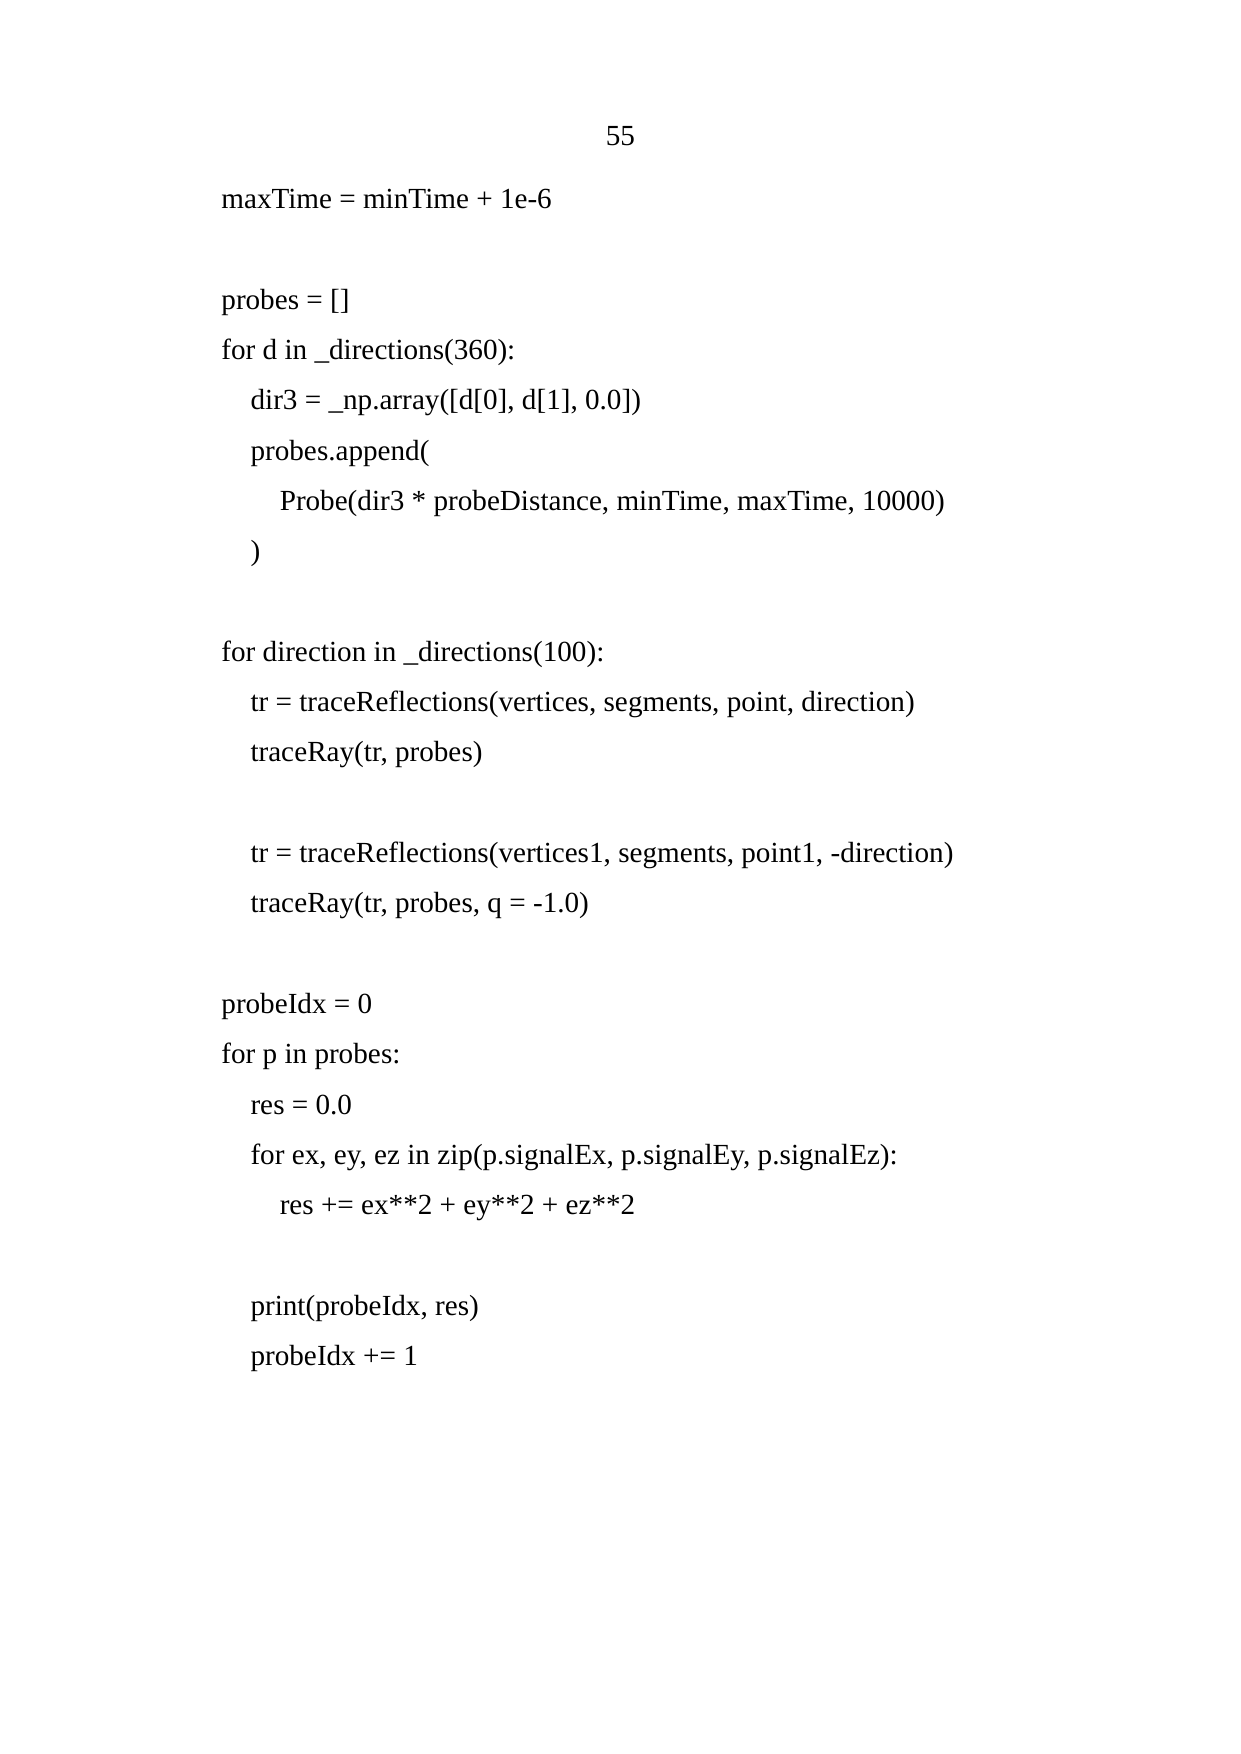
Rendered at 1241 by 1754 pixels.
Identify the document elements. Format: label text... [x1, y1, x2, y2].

text for d in _directions(360): [118, 332, 1122, 366]
text tr = traceReflections(vertices, segments, point, direction) [118, 684, 1122, 718]
text probes.append( [118, 433, 1122, 466]
text res = 0.0 [118, 1087, 1122, 1120]
text print(probeIdx, res) [118, 1288, 1122, 1322]
text ) [118, 533, 1122, 567]
text tr = traceReflections(vertices1, segments, point1, -direction) [118, 835, 1122, 869]
text probes = [] [118, 282, 1122, 315]
text probeIdx = 0 [118, 986, 1122, 1020]
text maxTime = minTime + 1e-6 [118, 181, 1122, 215]
text res += ex**2 + ey**2 + ez**2 [118, 1187, 1122, 1221]
text dir3 = _np.array([d[0], d[1], 0.0]) [118, 382, 1122, 416]
text for p in probes: [118, 1036, 1122, 1070]
text Probe(dir3 * probeDistance, minTime, maxTime, 10000) [118, 483, 1122, 517]
text traceRay(tr, probes, q = -1.0) [118, 886, 1122, 919]
text probeIdx += 1 [118, 1338, 1122, 1372]
text for direction in _directions(100): [118, 634, 1122, 667]
text traceRay(tr, probes) [118, 734, 1122, 768]
text for ex, ey, ez in zip(p.signalEx, p.signalEy, p.signalEz): [118, 1137, 1122, 1171]
